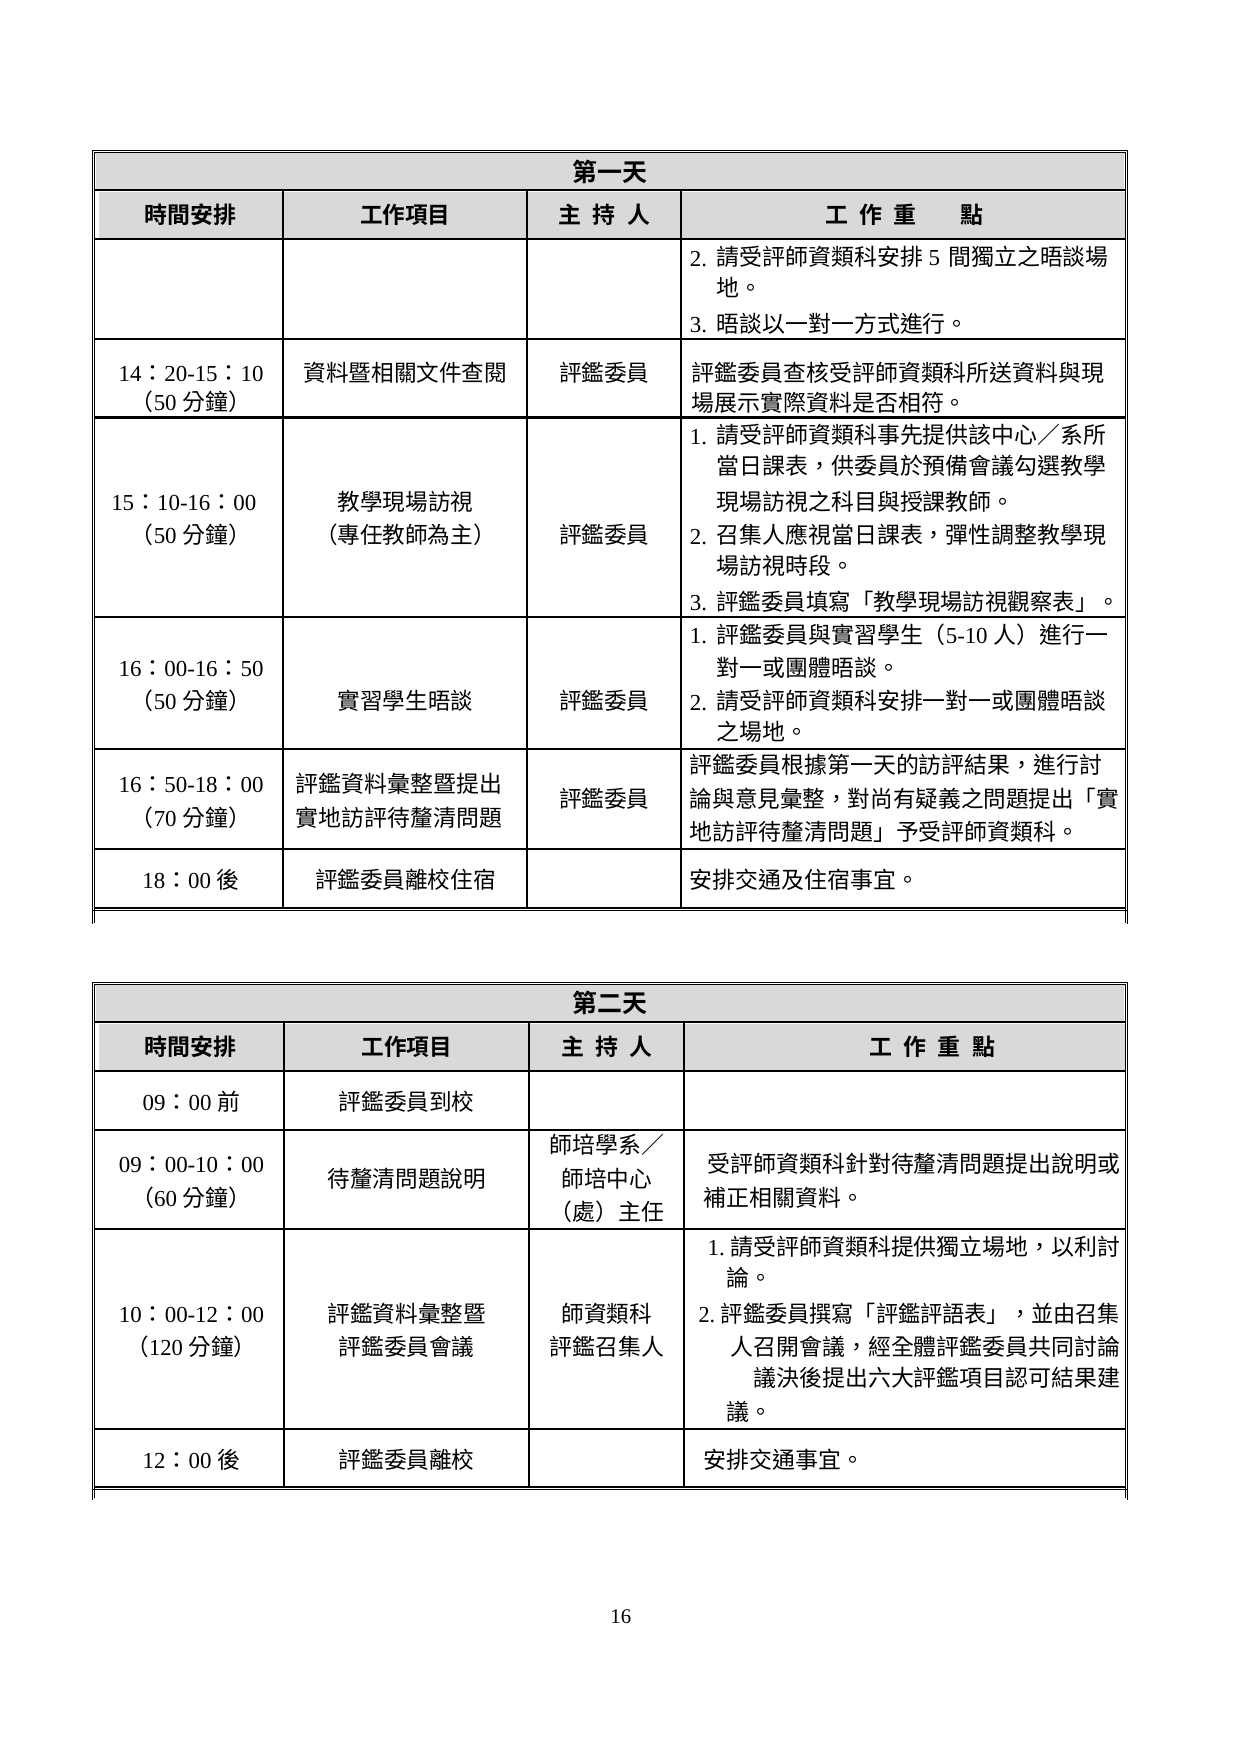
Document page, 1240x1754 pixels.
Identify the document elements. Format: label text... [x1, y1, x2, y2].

table_cell [285, 1474, 528, 1486]
table_cell [682, 271, 712, 302]
table_cell [712, 894, 944, 907]
table_cell 召集人應視當日課表，彈性調整教學現 [712, 516, 1125, 549]
table_cell [99, 271, 282, 302]
table_cell （70 分鐘） [99, 799, 282, 832]
table_cell 請受評師資類科安排 5 [712, 240, 944, 271]
table_cell [530, 1430, 683, 1474]
table_cell [685, 1116, 1125, 1128]
table_cell [685, 1061, 1125, 1070]
table_cell 評鑑委員查核受評師資類科所送資料與現 [682, 340, 1125, 387]
table_cell [528, 387, 680, 416]
table_cell [99, 1230, 283, 1261]
table_cell [99, 618, 282, 649]
table_cell 評鑑委員到校 [285, 1072, 528, 1116]
table_cell 評鑑委員 [528, 340, 680, 387]
table_cell 資料暨相關文件查閱 [284, 340, 526, 387]
table_cell 當日課表，供委員於預備會議勾選教學 [712, 449, 1125, 480]
table_cell [944, 649, 1125, 682]
table_cell [528, 750, 680, 779]
table_cell [99, 1116, 283, 1128]
table_cell 之場地。 [712, 715, 944, 746]
table_cell 評鑑委員會議 [285, 1328, 528, 1361]
table_cell （處）主任 [530, 1193, 683, 1226]
table_header [682, 192, 712, 229]
table_cell [99, 549, 282, 580]
table_cell 師培學系／ [530, 1131, 683, 1159]
table_cell 1. [682, 618, 712, 649]
table_cell [528, 419, 680, 449]
table_cell [682, 229, 712, 238]
table_cell [99, 1474, 283, 1486]
table_cell 2. [682, 516, 712, 549]
table_cell [284, 894, 526, 907]
table_cell [284, 618, 526, 649]
table_cell 2. [682, 240, 712, 271]
table_cell [528, 813, 680, 832]
table_cell 地訪評待釐清問題」予受評師資類科。 [682, 813, 1125, 846]
table_cell [528, 894, 680, 907]
table_cell [530, 1230, 683, 1261]
table_cell [530, 1261, 683, 1292]
table_cell [528, 850, 680, 894]
table_cell [682, 894, 712, 907]
table_cell [284, 302, 526, 338]
table_cell 評鑑委員離校 [285, 1430, 528, 1474]
table_cell [685, 1212, 1125, 1226]
table_cell 2. [682, 682, 712, 715]
table_cell [99, 715, 282, 746]
table_cell （50 分鐘） [99, 387, 282, 416]
table_header 主 持 人 [528, 192, 680, 229]
table_cell [284, 715, 526, 746]
table_cell [285, 1261, 528, 1292]
table_cell [99, 229, 282, 238]
table_cell 3. [682, 302, 712, 338]
table_cell 請受評師資類科事先提供該中心／系所 [712, 419, 1125, 449]
table_cell 師資類科 [530, 1292, 683, 1328]
table_cell 1. 請受評師資類科提供獨立場地，以利討 [685, 1230, 1125, 1261]
table_cell 現場訪視之科目與授課教師。 [712, 480, 1125, 516]
table_cell 16：00-16：50 [99, 649, 282, 682]
table_cell [284, 419, 526, 449]
table_cell 12：00 後 [99, 1430, 283, 1474]
table_cell [99, 1392, 283, 1426]
table_cell [99, 1361, 283, 1392]
table_cell [284, 387, 526, 416]
table_header 點 [944, 192, 1125, 229]
table_cell （120 分鐘） [99, 1328, 283, 1361]
table_cell 評鑑委員根據第一天的訪評結果，進行討 [682, 750, 1125, 779]
table_cell 場展示實際資料是否相符。 [682, 387, 1125, 416]
table_cell 安排交通及住宿事宜。 [682, 850, 944, 894]
table_cell 待釐清問題說明 [285, 1159, 528, 1193]
table_cell [285, 1392, 528, 1426]
table_cell [285, 1230, 528, 1261]
table_cell [528, 715, 680, 746]
table_cell 評鑑委員 [528, 649, 680, 715]
table_cell [682, 649, 712, 682]
table_cell [285, 1131, 528, 1159]
table_cell （50 分鐘） [99, 682, 282, 715]
table_cell [284, 240, 526, 271]
table_cell 評鑑委員與實習學生（5-10 人）進行一 [712, 618, 1125, 649]
table_cell [99, 302, 282, 338]
table_cell 議決後提出六大評鑑項目認可結果建 [685, 1361, 1125, 1392]
table_cell 實習學生晤談 [284, 649, 526, 715]
table_cell [285, 1193, 528, 1212]
table_cell 16：50-18：00 [99, 750, 282, 798]
table_cell [712, 229, 944, 238]
table_cell 受評師資類科針對待釐清問題提出說明或 [685, 1131, 1125, 1178]
table_header 工作項目 [285, 1024, 528, 1061]
table_cell 論與意見彙整，對尚有疑義之問題提出「實 [682, 779, 1125, 812]
table_cell [530, 1072, 683, 1116]
table_cell [528, 832, 680, 846]
table_cell [530, 1116, 683, 1128]
table_cell [284, 229, 526, 238]
table_cell 10：00-12：00 [99, 1292, 283, 1328]
table_cell 18：00 後 [99, 850, 282, 894]
table_cell [944, 549, 1125, 580]
table_cell 評鑑委員離校住宿 [284, 850, 526, 894]
table_cell [99, 449, 282, 480]
table_cell [528, 449, 680, 480]
table_cell 1. [682, 419, 712, 449]
table_cell 議。 [685, 1392, 1125, 1426]
table_cell 補正相關資料。 [685, 1178, 1125, 1212]
table_cell 對一或團體晤談。 [712, 649, 944, 682]
table_cell [99, 832, 282, 846]
table_cell 場訪視時段。 [712, 549, 944, 580]
table_cell [284, 580, 526, 616]
table_cell （專任教師為主） [284, 516, 526, 549]
table_cell [944, 850, 1125, 894]
table_cell 2. 評鑑委員撰寫「評鑑評語表」，並由召集 [685, 1292, 1125, 1328]
table_cell [528, 580, 680, 616]
table_cell 間獨立之晤談場 [944, 240, 1125, 271]
table_cell 人召開會議，經全體評鑑委員共同討論 [685, 1328, 1125, 1361]
table_cell 實地訪評待釐清問題 [284, 799, 526, 832]
table_cell 地。 [712, 271, 944, 302]
table_cell [944, 715, 1125, 746]
table_cell [528, 240, 680, 271]
table_cell [99, 240, 282, 271]
table_cell 評鑑委員 [528, 480, 680, 549]
table_cell [530, 1061, 683, 1070]
table_cell [284, 832, 526, 846]
table_cell [528, 302, 680, 338]
table_cell 評鑑委員填寫「教學現場訪視觀察表」。 [712, 580, 1125, 616]
table_cell [530, 1392, 683, 1426]
table_cell [528, 618, 680, 649]
table_header 主 持 人 [530, 1024, 683, 1061]
table_cell 評鑑召集人 [530, 1328, 683, 1361]
table_cell [944, 894, 1125, 907]
table_cell [284, 271, 526, 302]
table_cell （60 分鐘） [99, 1178, 283, 1212]
table_cell 安排交通事宜。 [685, 1430, 1125, 1474]
table_cell 14：20-15：10 [99, 340, 282, 387]
table_cell （50 分鐘） [99, 516, 282, 549]
table_cell [99, 580, 282, 616]
table_cell 3. [682, 580, 712, 616]
table_cell [99, 1061, 283, 1070]
table_cell [284, 449, 526, 480]
table_cell [682, 480, 712, 516]
table_cell 評鑑資料彙整暨提出 [284, 750, 526, 798]
table_cell [530, 1474, 683, 1486]
table_cell 09：00 前 [99, 1072, 283, 1116]
table_cell 晤談以一對一方式進行。 [712, 302, 1125, 338]
table_cell 請受評師資類科安排一對一或團體晤談 [712, 682, 1125, 715]
table_cell [285, 1212, 528, 1226]
table_header 工作項目 [284, 192, 526, 229]
table_cell [528, 549, 680, 580]
table_cell [285, 1361, 528, 1392]
table_cell [99, 1261, 283, 1292]
text 16 [94, 1604, 1147, 1628]
table_cell 教學現場訪視 [284, 480, 526, 516]
table_cell [685, 1474, 1125, 1486]
table_cell [528, 229, 680, 238]
table_cell [530, 1361, 683, 1392]
table_cell 09：00-10：00 [99, 1131, 283, 1178]
table_cell [682, 549, 712, 580]
table_cell 評鑑委員 [528, 779, 680, 812]
table_cell [99, 419, 282, 449]
table_cell 師培中心 [530, 1159, 683, 1193]
table_header 時間安排 [99, 1024, 283, 1061]
table_cell 評鑑資料彙整暨 [285, 1292, 528, 1328]
table_header 工 作 重 [712, 192, 944, 229]
table_header 工 作 重 點 [685, 1024, 1125, 1061]
table_header 時間安排 [99, 192, 282, 229]
table_cell [944, 271, 1125, 302]
table_cell [685, 1072, 1125, 1116]
table_cell [284, 549, 526, 580]
table_cell [944, 229, 1125, 238]
table_cell 15：10-16：00 [99, 480, 282, 516]
table_cell [528, 271, 680, 302]
table_cell [99, 1212, 283, 1226]
table_cell [682, 715, 712, 746]
table_cell 論。 [685, 1261, 1125, 1292]
table_cell [682, 449, 712, 480]
table_cell [285, 1116, 528, 1128]
table_cell [99, 894, 282, 907]
table_cell [285, 1061, 528, 1070]
